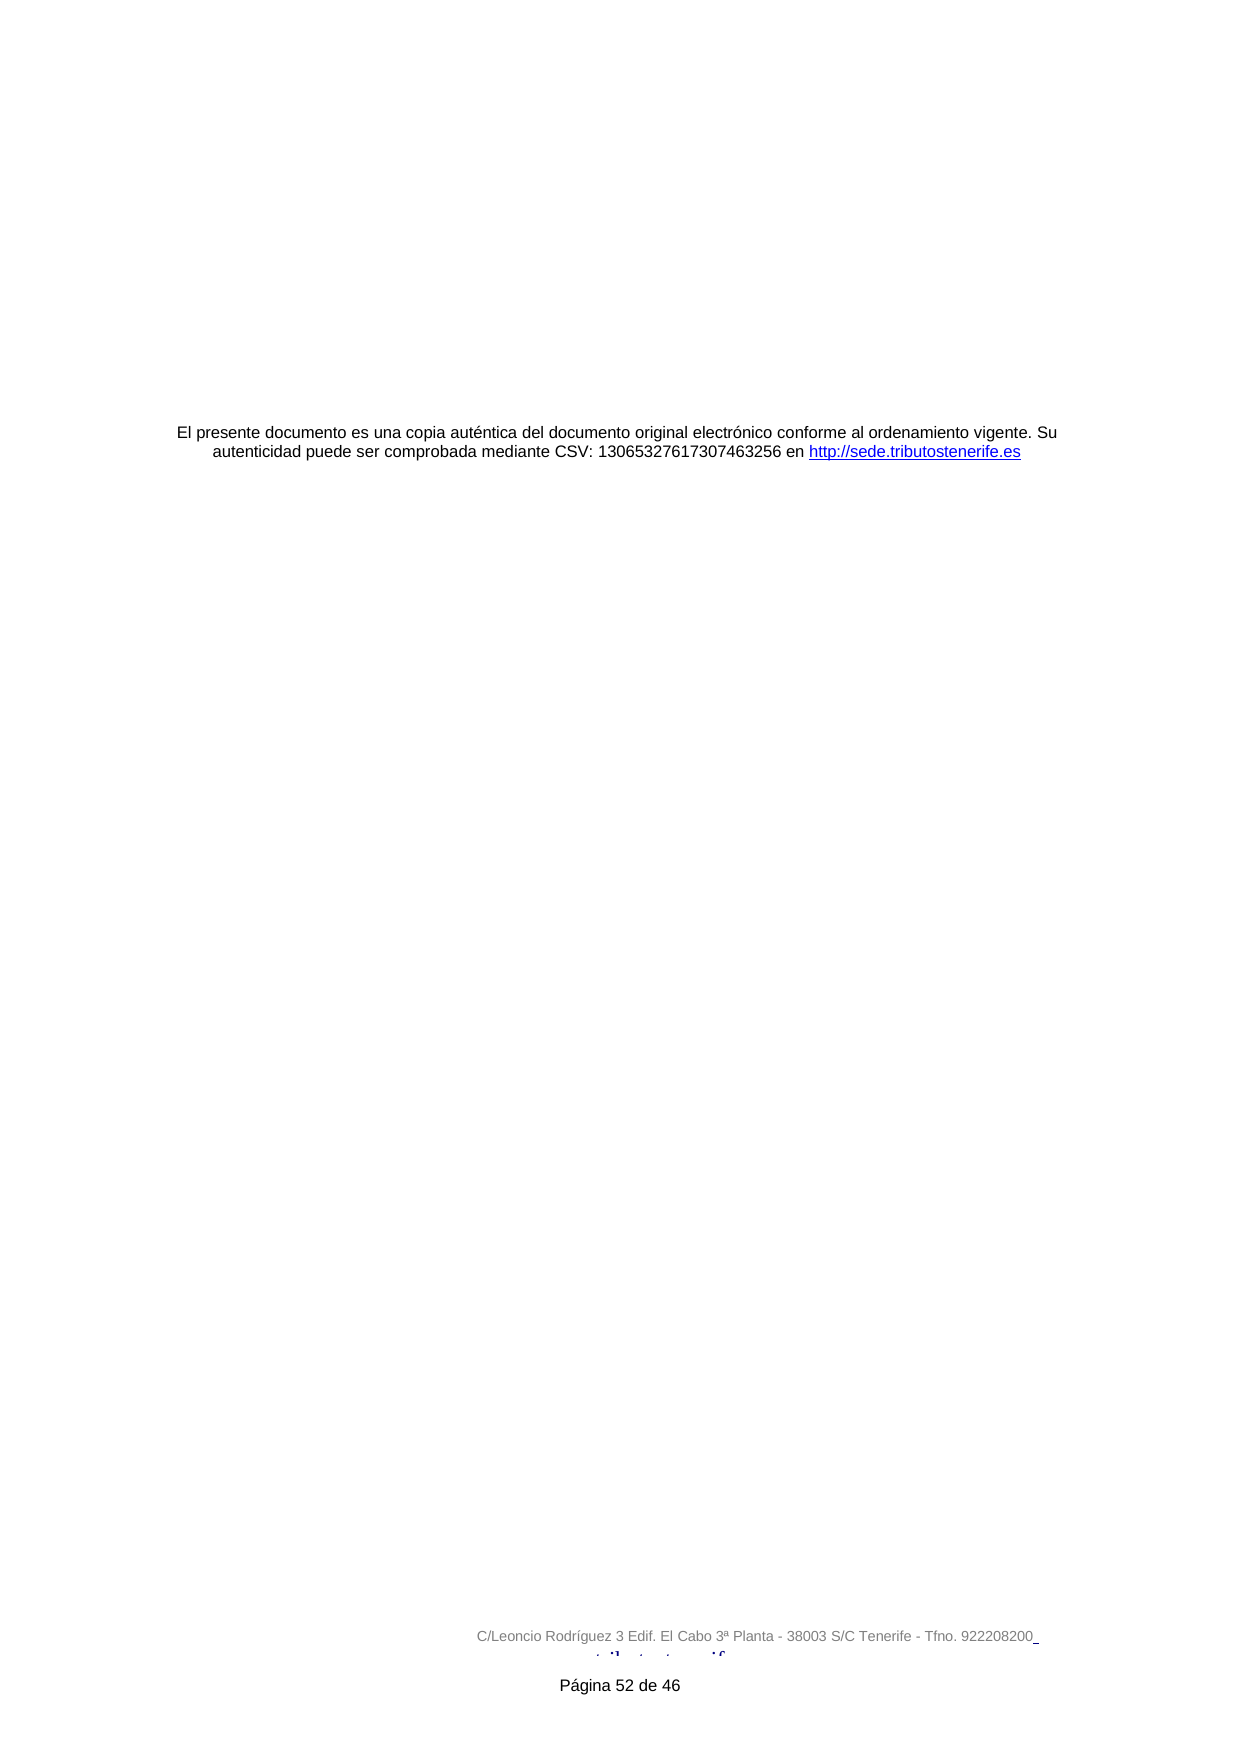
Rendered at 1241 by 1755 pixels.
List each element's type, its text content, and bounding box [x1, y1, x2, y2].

text El presente documento es una copia auténtica del documento original electrónico conforme al ordenamiento vigente. Su autenticidad puede ser comprobada mediante CSV: 13065327617307463256 en http://sede.tributostenerife.es [177, 423, 1105, 461]
